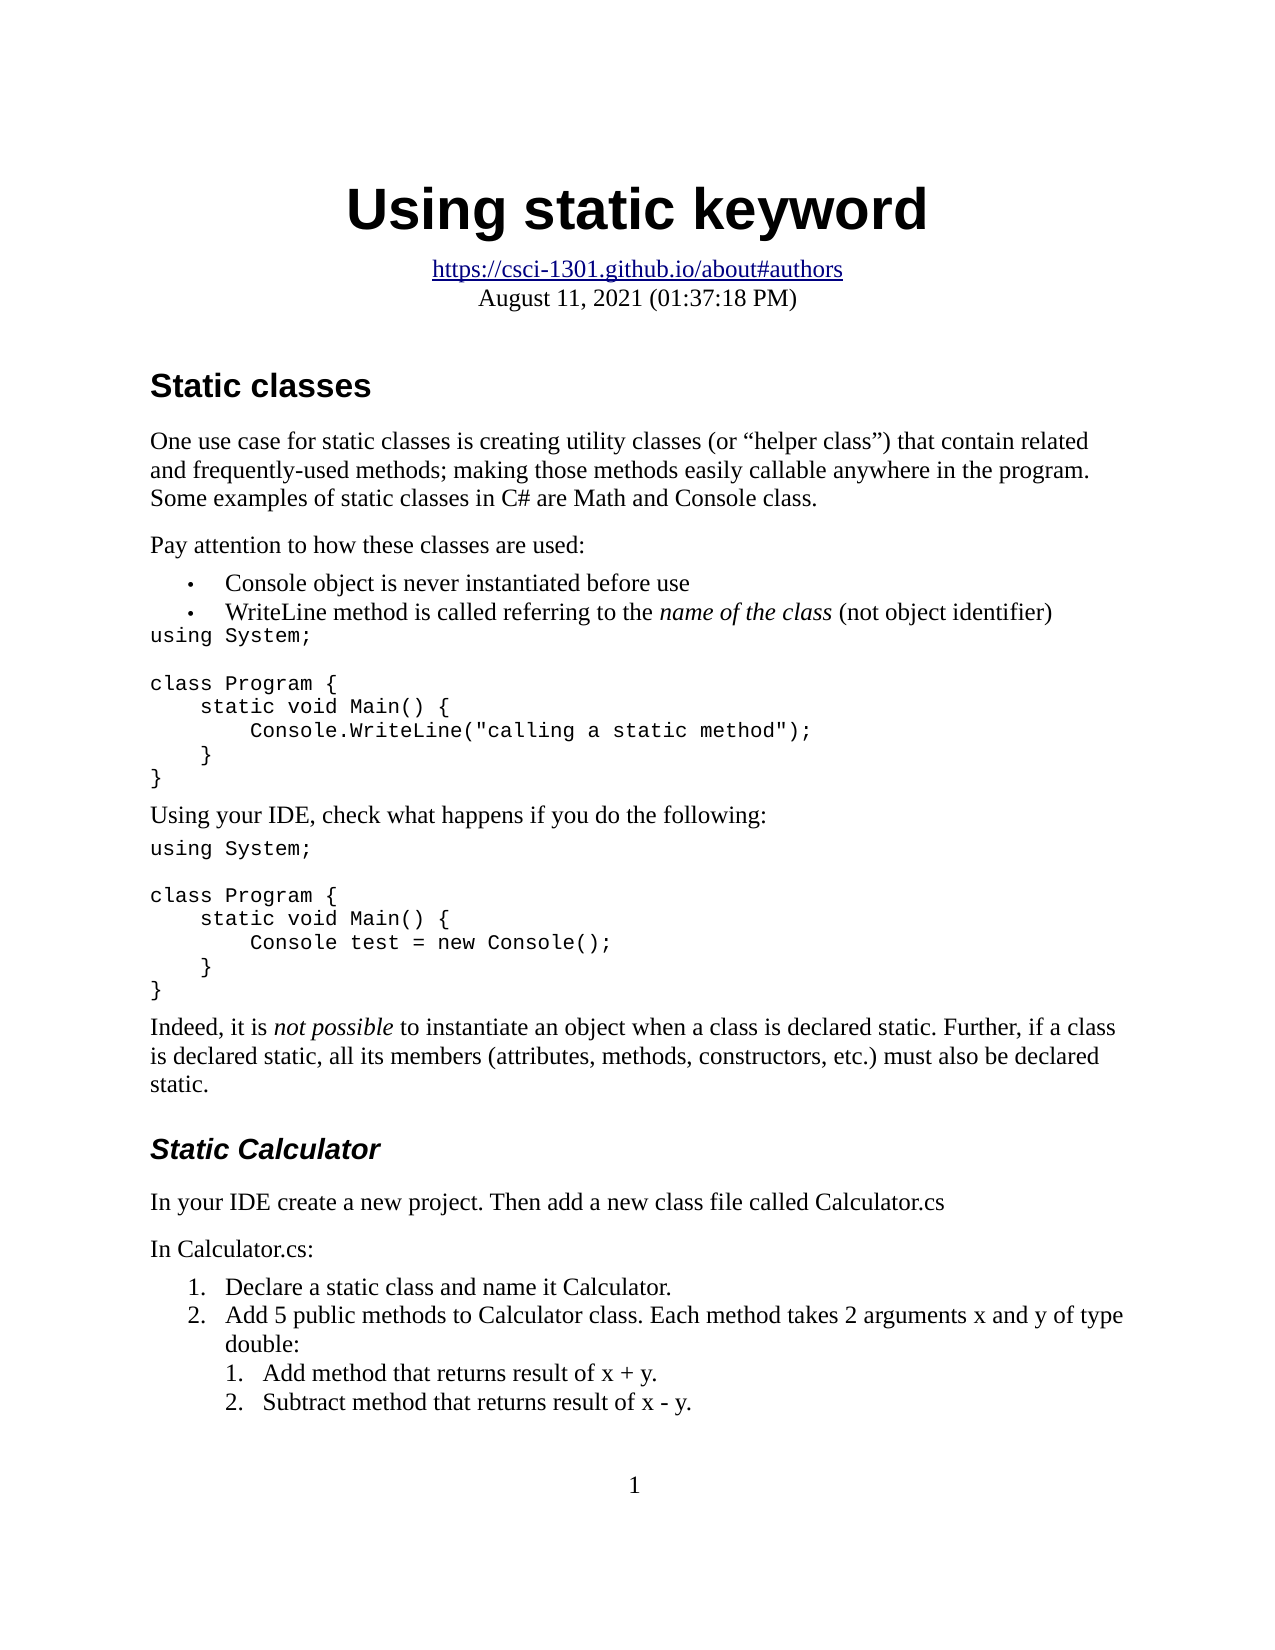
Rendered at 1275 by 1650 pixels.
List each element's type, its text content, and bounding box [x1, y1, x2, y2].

subtitle Static Calculator [150, 1132, 1125, 1166]
text Using your IDE, check what happens if you do the following: [150, 800, 1125, 828]
text static void Main() { [150, 696, 1125, 720]
text Console test = new Console(); [150, 932, 1125, 956]
text Indeed, it is not possible to instantiate an object when a class is declared static. Further, if a class is declared static, all its members (attributes, methods, constructors, etc.) must also be declared static. [150, 1012, 1125, 1098]
list WriteLine method is called referring to the name of the class (not object identifier) [187, 597, 1125, 625]
text static void Main() { [150, 908, 1125, 932]
list Console object is never instantiated before use [187, 568, 1125, 597]
list Add 5 public methods to Calculator class. Each method takes 2 arguments x and y of type double: [187, 1300, 1125, 1358]
text using System; [150, 625, 1125, 649]
title Using static keyword [150, 175, 1125, 242]
text One use case for static classes is creating utility classes (or “helper class”) that contain related and frequently-used methods; making those methods easily callable anywhere in the program. Some examples of static classes in C# are Math and Console class. [150, 426, 1125, 512]
text } [150, 979, 1125, 1003]
text class Program { [150, 673, 1125, 696]
text Pay attention to how these classes are used: [150, 530, 1125, 559]
text } [150, 956, 1125, 979]
subtitle Static classes [150, 366, 1125, 404]
list Declare a static class and name it Calculator. [187, 1272, 1125, 1300]
list Add method that returns result of x + y. [225, 1358, 1125, 1387]
list Subtract method that returns result of x - y. [225, 1387, 1125, 1415]
text using System; [150, 837, 1125, 861]
text In your IDE create a new project. Then add a new class file called Calculator.cs [150, 1187, 1125, 1216]
text } [150, 743, 1125, 767]
text Console.WriteLine("calling a static method"); [150, 720, 1125, 743]
text class Program { [150, 885, 1125, 908]
text August 11, 2021 (01:37:18 PM) [150, 283, 1125, 312]
text https://csci-1301.github.io/about#authors [150, 254, 1125, 283]
text } [150, 767, 1125, 791]
text In Calculator.cs: [150, 1234, 1125, 1263]
